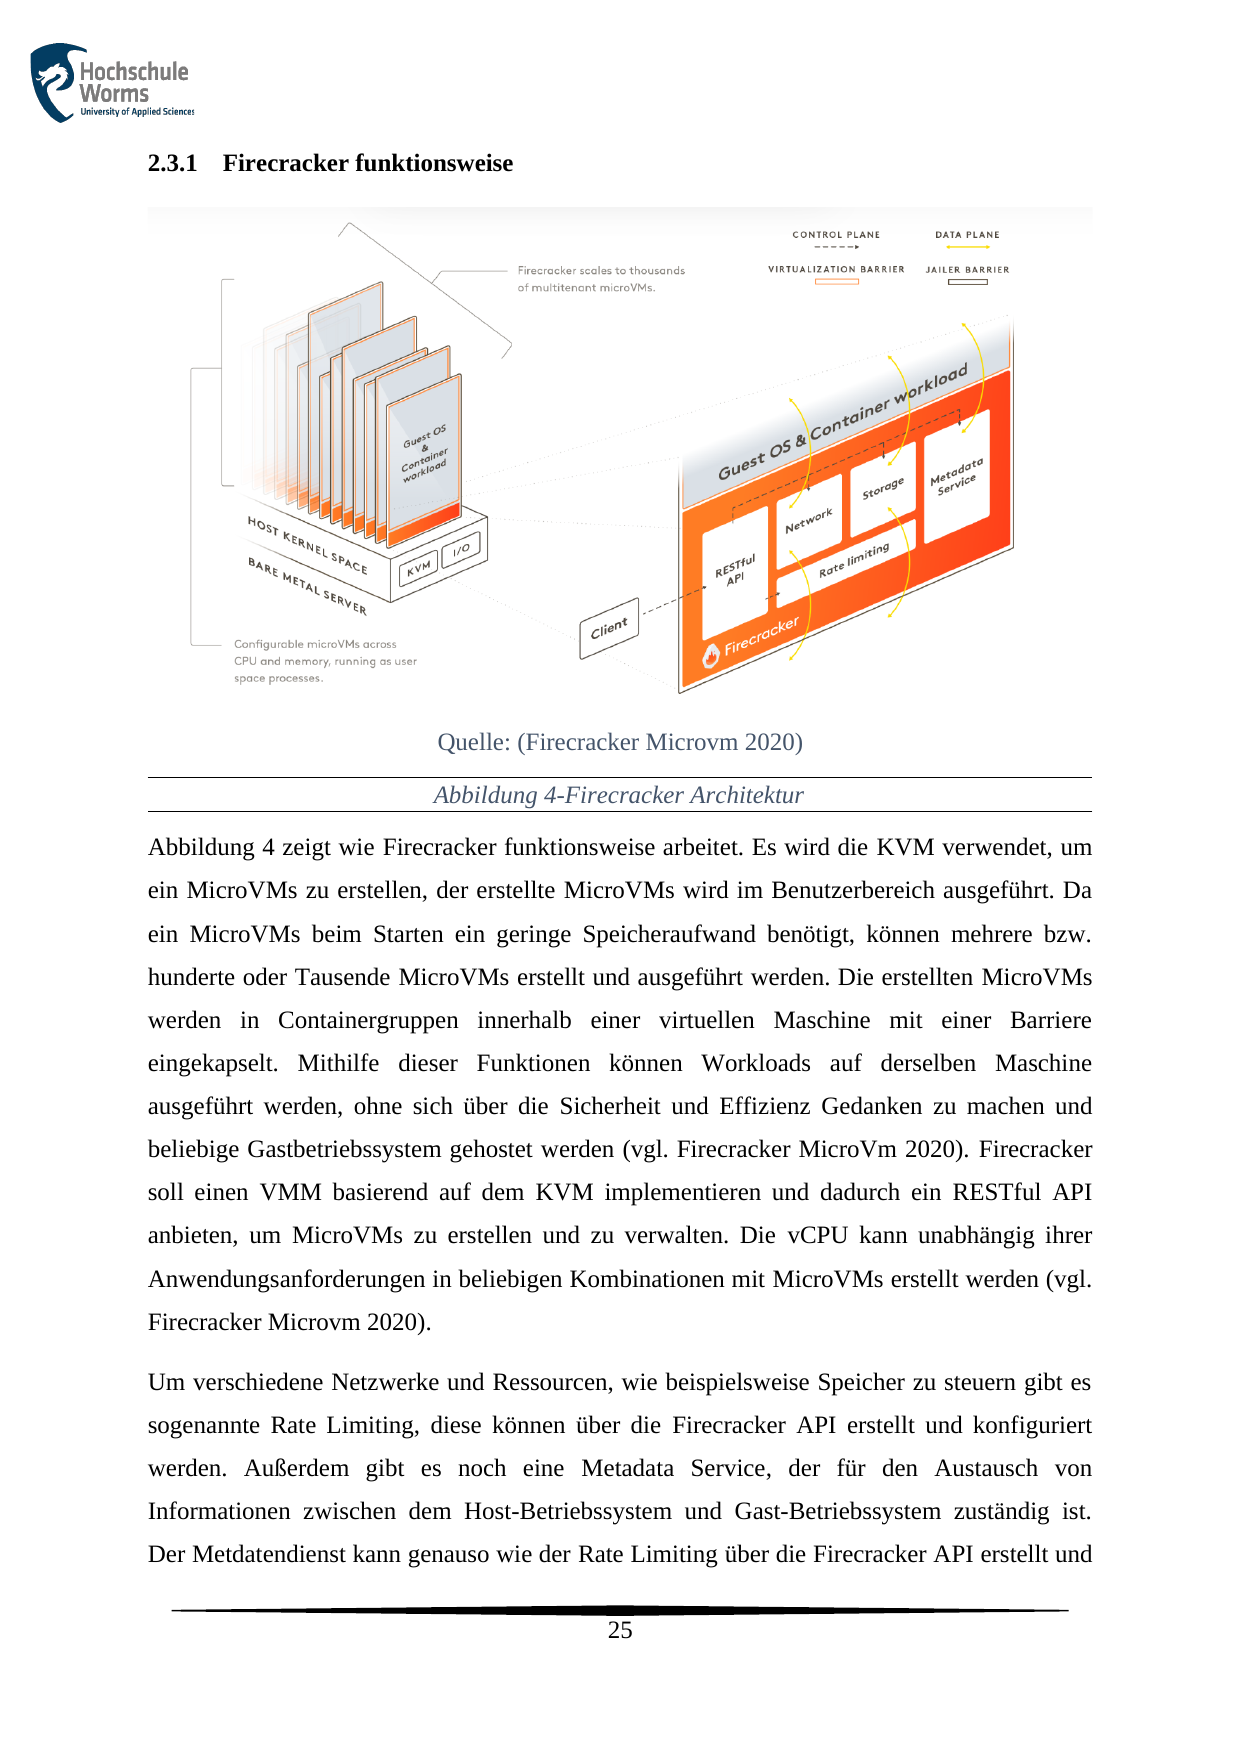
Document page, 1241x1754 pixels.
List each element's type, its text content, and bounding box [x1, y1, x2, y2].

text Abbildung 4 zeigt wie Firecracker funktionsweise arbeitet. Es wird die KVM verwendet, um ein MicroVMs zu erstellen, der erstellte MicroVMs wird im Benutzerbereich ausgeführt. Da ein MicroVMs beim Starten ein geringe Speicheraufwand benötigt, können mehrere bzw. hunderte oder Tausende MicroVMs erstellt und ausgeführt werden. Die erstellten MicroVMs werden in Containergruppen innerhalb einer virtuellen Maschine mit einer Barriere eingekapselt. Mithilfe dieser Funktionen können Workloads auf derselben Maschine ausgeführt werden, ohne sich über die Sicherheit und Effizienz Gedanken zu machen und beliebige Gastbetriebssystem gehostet werden (vgl. Firecracker MicroVm 2020). Firecracker soll einen VMM basierend auf dem KVM implementieren und dadurch ein RESTful API anbieten, um MicroVMs zu erstellen und zu verwalten. Die vCPU kann unabhängig ihrer Anwendungsanforderungen in beliebigen Kombinationen mit MicroVMs erstellt werden (vgl. Firecracker Microvm 2020). [148, 832, 1092, 1336]
text Quelle: (Firecracker Microvm 2020) [148, 727, 1092, 756]
text Abbildung 4-Firecracker Architektur [148, 778, 1092, 811]
subtitle Firecracker funktionsweise [148, 148, 1092, 176]
text Um verschiedene Netzwerke und Ressourcen, wie beispielsweise Speicher zu steuern gibt es sogenannte Rate Limiting, diese können über die Firecracker API erstellt und konfiguriert werden. Außerdem gibt es noch eine Metadata Service, der für den Austausch von Informationen zwischen dem Host-Betriebssystem und Gast-Betriebssystem zuständig ist. Der Metdatendienst kann genauso wie der Rate Limiting über die Firecracker API erstellt und [148, 1367, 1092, 1568]
